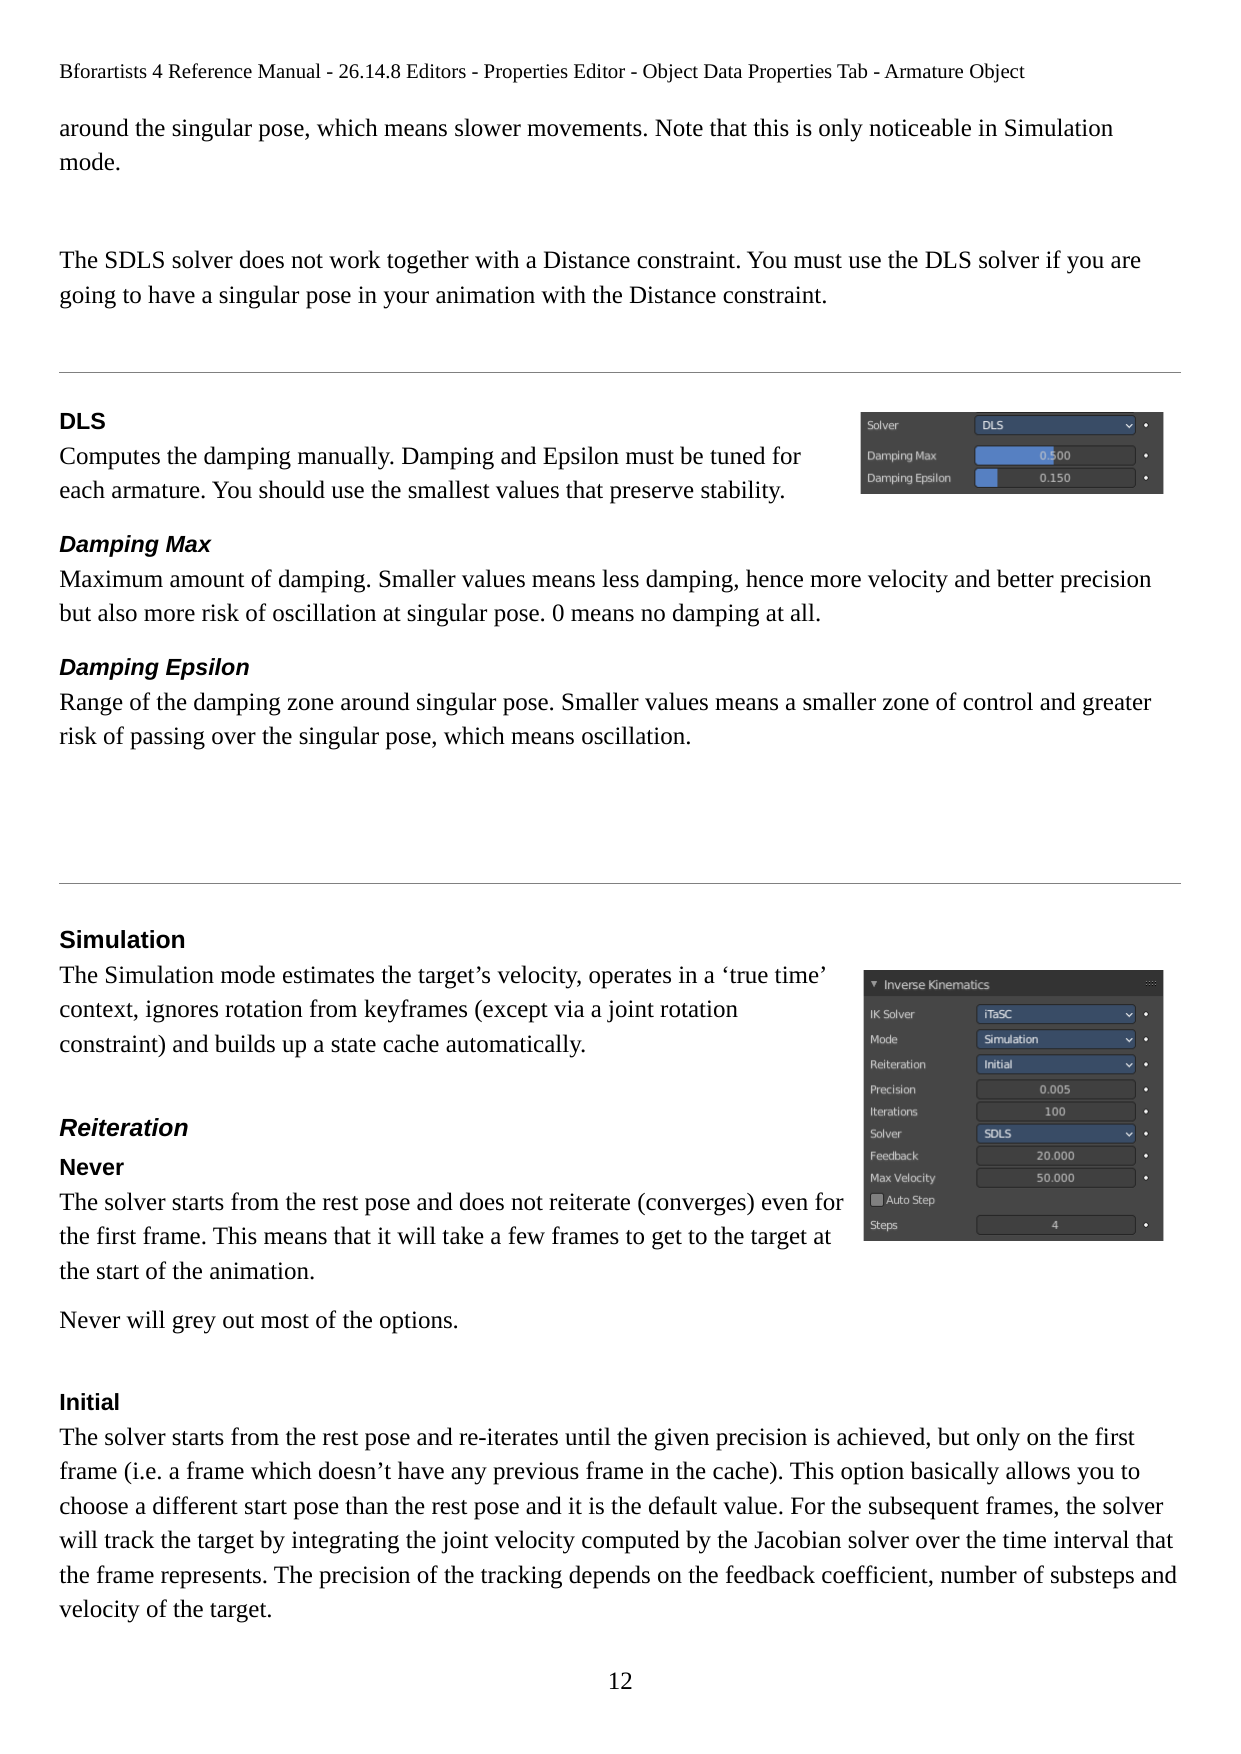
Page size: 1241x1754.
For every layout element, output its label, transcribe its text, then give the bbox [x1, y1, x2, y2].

text The SDLS solver does not work together with a Distance constraint. You must use the DLS solver if you are going to have a singular pose in your animation with the Distance constraint. [59, 245, 1181, 308]
subtitle Reiteration [59, 1113, 863, 1141]
subtitle [1164, 1154, 1181, 1181]
subtitle DLS [59, 408, 1181, 435]
picture [860, 412, 1164, 494]
subtitle Simulation [59, 925, 1181, 953]
text Range of the damping zone around singular pose. Smaller values means a smaller zone of control and greater risk of passing over the singular pose, which means oscillation. [59, 687, 1181, 750]
subtitle Damping Epsilon [59, 653, 1181, 680]
subtitle Damping Max [59, 531, 1181, 557]
text Never will grey out most of the options. [59, 1305, 1181, 1333]
text Computes the damping manually. Damping and Epsilon must be tuned for each armature. You should use the smallest values that preserve stability. [59, 441, 1181, 504]
subtitle Never [59, 1154, 863, 1181]
text The solver starts from the rest pose and does not reiterate (converges) even for the first frame. This means that it will take a few frames to get to the target at the start of the animation. [59, 1187, 1181, 1284]
text around the singular pose, which means slower movements. Note that this is only noticeable in Simulation mode. [59, 113, 1181, 176]
text The Simulation mode estimates the target’s velocity, operates in a ‘true time’ context, ignores rotation from keyframes (except via a joint rotation constraint) and builds up a state cache automatically. [59, 960, 1181, 1057]
subtitle Initial [59, 1389, 1181, 1416]
text The solver starts from the rest pose and re-iterates until the given precision is achieved, but only on the first frame (i.e. a frame which doesn’t have any previous frame in the cache). This option basically allows you to choose a different start pose than the rest pose and it is the default value. For the subsequent frames, the solver will track the target by integrating the joint velocity computed by the Jacobian solver over the time interval that the frame represents. The precision of the tracking depends on the feedback coefficient, number of substeps and velocity of the target. [59, 1422, 1181, 1623]
picture [863, 970, 1164, 1241]
text Maximum amount of damping. Smaller values means less damping, hence more velocity and better precision but also more risk of oscillation at singular pose. 0 means no damping at all. [59, 564, 1181, 627]
subtitle [1164, 1113, 1181, 1141]
